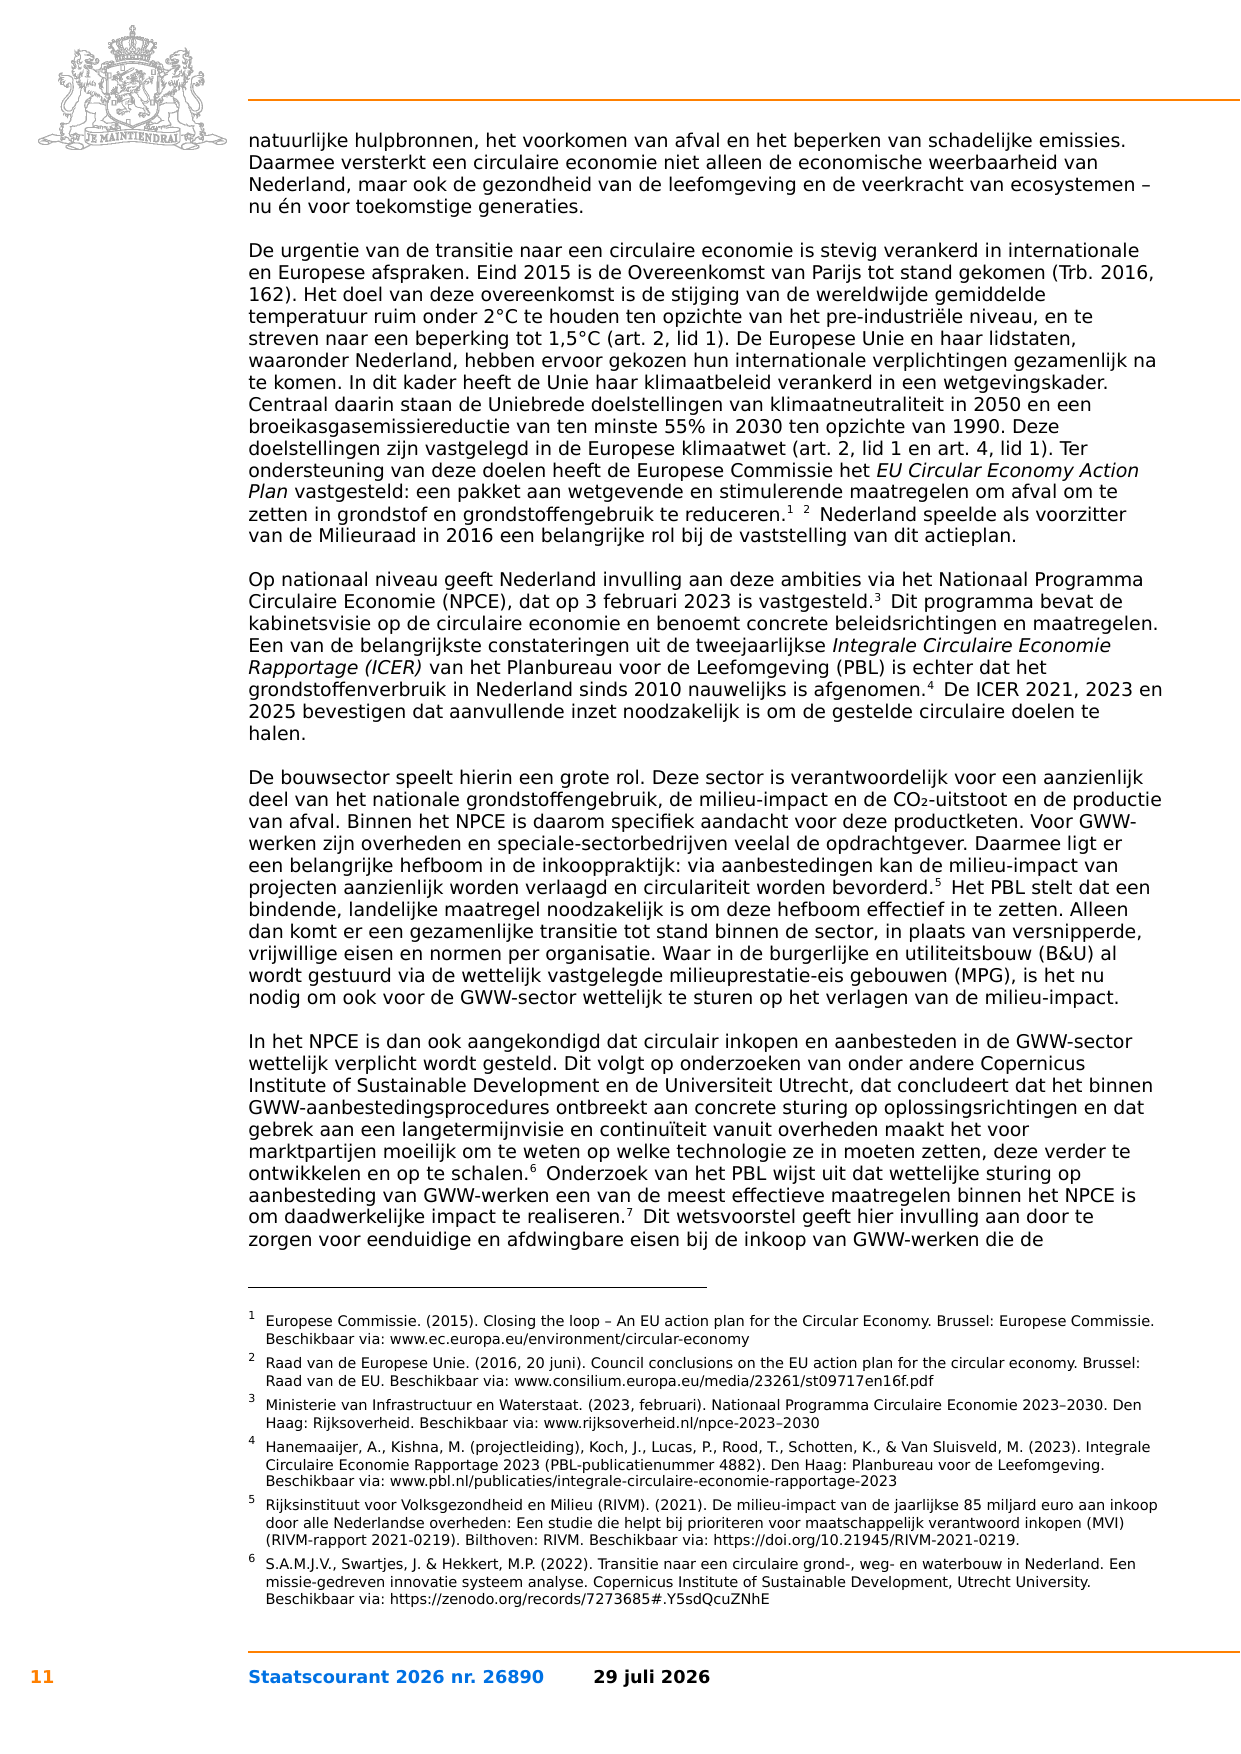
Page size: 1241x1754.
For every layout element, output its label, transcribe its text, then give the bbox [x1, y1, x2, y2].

text Hanemaaijer, A., Kishna, M. (projectleiding), Koch, J., Lucas, P., Rood, T., Schotten, K., & Van Sluisveld, M. (2023). Integrale Circulaire Economie Rapportage 2023 (PBL-publicatienummer 4882). Den Haag: Planbureau voor de Leefomgeving. Beschikbaar via: www.pbl.nl/publicaties/integrale-circulaire-economie-rapportage-2023 [248, 1434, 1163, 1490]
text Ministerie van Infrastructuur en Waterstaat. (2023, februari). Nationaal Programma Circulaire Economie 2023–2030. Den Haag: Rijksoverheid. Beschikbaar via: www.rijksoverheid.nl/npce-2023–2030 [248, 1393, 1163, 1432]
text De urgentie van de transitie naar een circulaire economie is stevig verankerd in internationale en Europese afspraken. Eind 2015 is de Overeenkomst van Parijs tot stand gekomen (Trb. 2016, 162). Het doel van deze overeenkomst is de stijging van de wereldwijde gemiddelde temperatuur ruim onder 2°C te houden ten opzichte van het pre-industriële niveau, en te streven naar een beperking tot 1,5°C (art. 2, lid 1). De Europese Unie en haar lidstaten, waaronder Nederland, hebben ervoor gekozen hun internationale verplichtingen gezamenlijk na te komen. In dit kader heeft de Unie haar klimaatbeleid verankerd in een wetgevingskader. Centraal daarin staan de Uniebrede doelstellingen van klimaatneutraliteit in 2050 en een broeikasgasemissiereductie van ten minste 55% in 2030 ten opzichte van 1990. Deze doelstellingen zijn vastgelegd in de Europese klimaatwet (art. 2, lid 1 en art. 4, lid 1). Ter ondersteuning van deze doelen heeft de Europese Commissie het EU Circular Economy Action Plan vastgesteld: een pakket aan wetgevende en stimulerende maatregelen om afval om te zetten in grondstof en grondstoffengebruik te reduceren. Nederland speelde als voorzitter van de Milieuraad in 2016 een belangrijke rol bij de vaststelling van dit actieplan. [248, 240, 1163, 547]
text S.A.M.J.V., Swartjes, J. & Hekkert, M.P. (2022). Transitie naar een circulaire grond-, weg- en waterbouw in Nederland. Een missie-gedreven innovatie systeem analyse. Copernicus Institute of Sustainable Development, Utrecht University. Beschikbaar via: https://zenodo.org/records/7273685#.Y5sdQcuZNhE [248, 1552, 1163, 1608]
text Op nationaal niveau geeft Nederland invulling aan deze ambities via het Nationaal Programma Circulaire Economie (NPCE), dat op 3 februari 2023 is vastgesteld. Dit programma bevat de kabinetsvisie op de circulaire economie en benoemt concrete beleidsrichtingen en maatregelen. Een van de belangrijkste constateringen uit de tweejaarlijkse Integrale Circulaire Economie Rapportage (ICER) van het Planbureau voor de Leefomgeving (PBL) is echter dat het grondstoffenverbruik in Nederland sinds 2010 nauwelijks is afgenomen. De ICER 2021, 2023 en 2025 bevestigen dat aanvullende inzet noodzakelijk is om de gestelde circulaire doelen te halen. [248, 569, 1163, 745]
text Raad van de Europese Unie. (2016, 20 juni). Council conclusions on the EU action plan for the circular economy. Brussel: Raad van de EU. Beschikbaar via: www.consilium.europa.eu/media/23261/st09717en16f.pdf [248, 1351, 1163, 1390]
text Rijksinstituut voor Volksgezondheid en Milieu (RIVM). (2021). De milieu-impact van de jaarlijkse 85 miljard euro aan inkoop door alle Nederlandse overheden: Een studie die helpt bij prioriteren voor maatschappelijk verantwoord inkopen (MVI) (RIVM-rapport 2021-0219). Bilthoven: RIVM. Beschikbaar via: https://doi.org/10.21945/RIVM-2021-0219. [248, 1493, 1163, 1549]
text Europese Commissie. (2015). Closing the loop – An EU action plan for the Circular Economy. Brussel: Europese Commissie. Beschikbaar via: www.ec.europa.eu/environment/circular-economy [248, 1309, 1163, 1348]
picture [38, 25, 227, 150]
text natuurlijke hulpbronnen, het voorkomen van afval en het beperken van schadelijke emissies. Daarmee versterkt een circulaire economie niet alleen de economische weerbaarheid van Nederland, maar ook de gezondheid van de leefomgeving en de veerkracht van ecosystemen – nu én voor toekomstige generaties. [248, 130, 1163, 218]
text In het NPCE is dan ook aangekondigd dat circulair inkopen en aanbesteden in de GWW-sector wettelijk verplicht wordt gesteld. Dit volgt op onderzoeken van onder andere Copernicus Institute of Sustainable Development en de Universiteit Utrecht, dat concludeert dat het binnen GWW-aanbestedingsprocedures ontbreekt aan concrete sturing op oplossingsrichtingen en dat gebrek aan een langetermijnvisie en continuïteit vanuit overheden maakt het voor marktpartijen moeilijk om te weten op welke technologie ze in moeten zetten, deze verder te ontwikkelen en op te schalen. Onderzoek van het PBL wijst uit dat wettelijke sturing op aanbesteding van GWW-werken een van de meest effectieve maatregelen binnen het NPCE is om daadwerkelijke impact te realiseren. Dit wetsvoorstel geeft hier invulling aan door te zorgen voor eenduidige en afdwingbare eisen bij de inkoop van GWW-werken die de [248, 1031, 1163, 1250]
text De bouwsector speelt hierin een grote rol. Deze sector is verantwoordelijk voor een aanzienlijk deel van het nationale grondstoffengebruik, de milieu-impact en de CO₂-uitstoot en de productie van afval. Binnen het NPCE is daarom specifiek aandacht voor deze productketen. Voor GWW-werken zijn overheden en speciale-sectorbedrijven veelal de opdrachtgever. Daarmee ligt er een belangrijke hefboom in de inkooppraktijk: via aanbestedingen kan de milieu-impact van projecten aanzienlijk worden verlaagd en circulariteit worden bevorderd. Het PBL stelt dat een bindende, landelijke maatregel noodzakelijk is om deze hefboom effectief in te zetten. Alleen dan komt er een gezamenlijke transitie tot stand binnen de sector, in plaats van versnipperde, vrijwillige eisen en normen per organisatie. Waar in de burgerlijke en utiliteitsbouw (B&U) al wordt gestuurd via de wettelijk vastgelegde milieuprestatie-eis gebouwen (MPG), is het nu nodig om ook voor de GWW-sector wettelijk te sturen op het verlagen van de milieu-impact. [248, 767, 1163, 1009]
